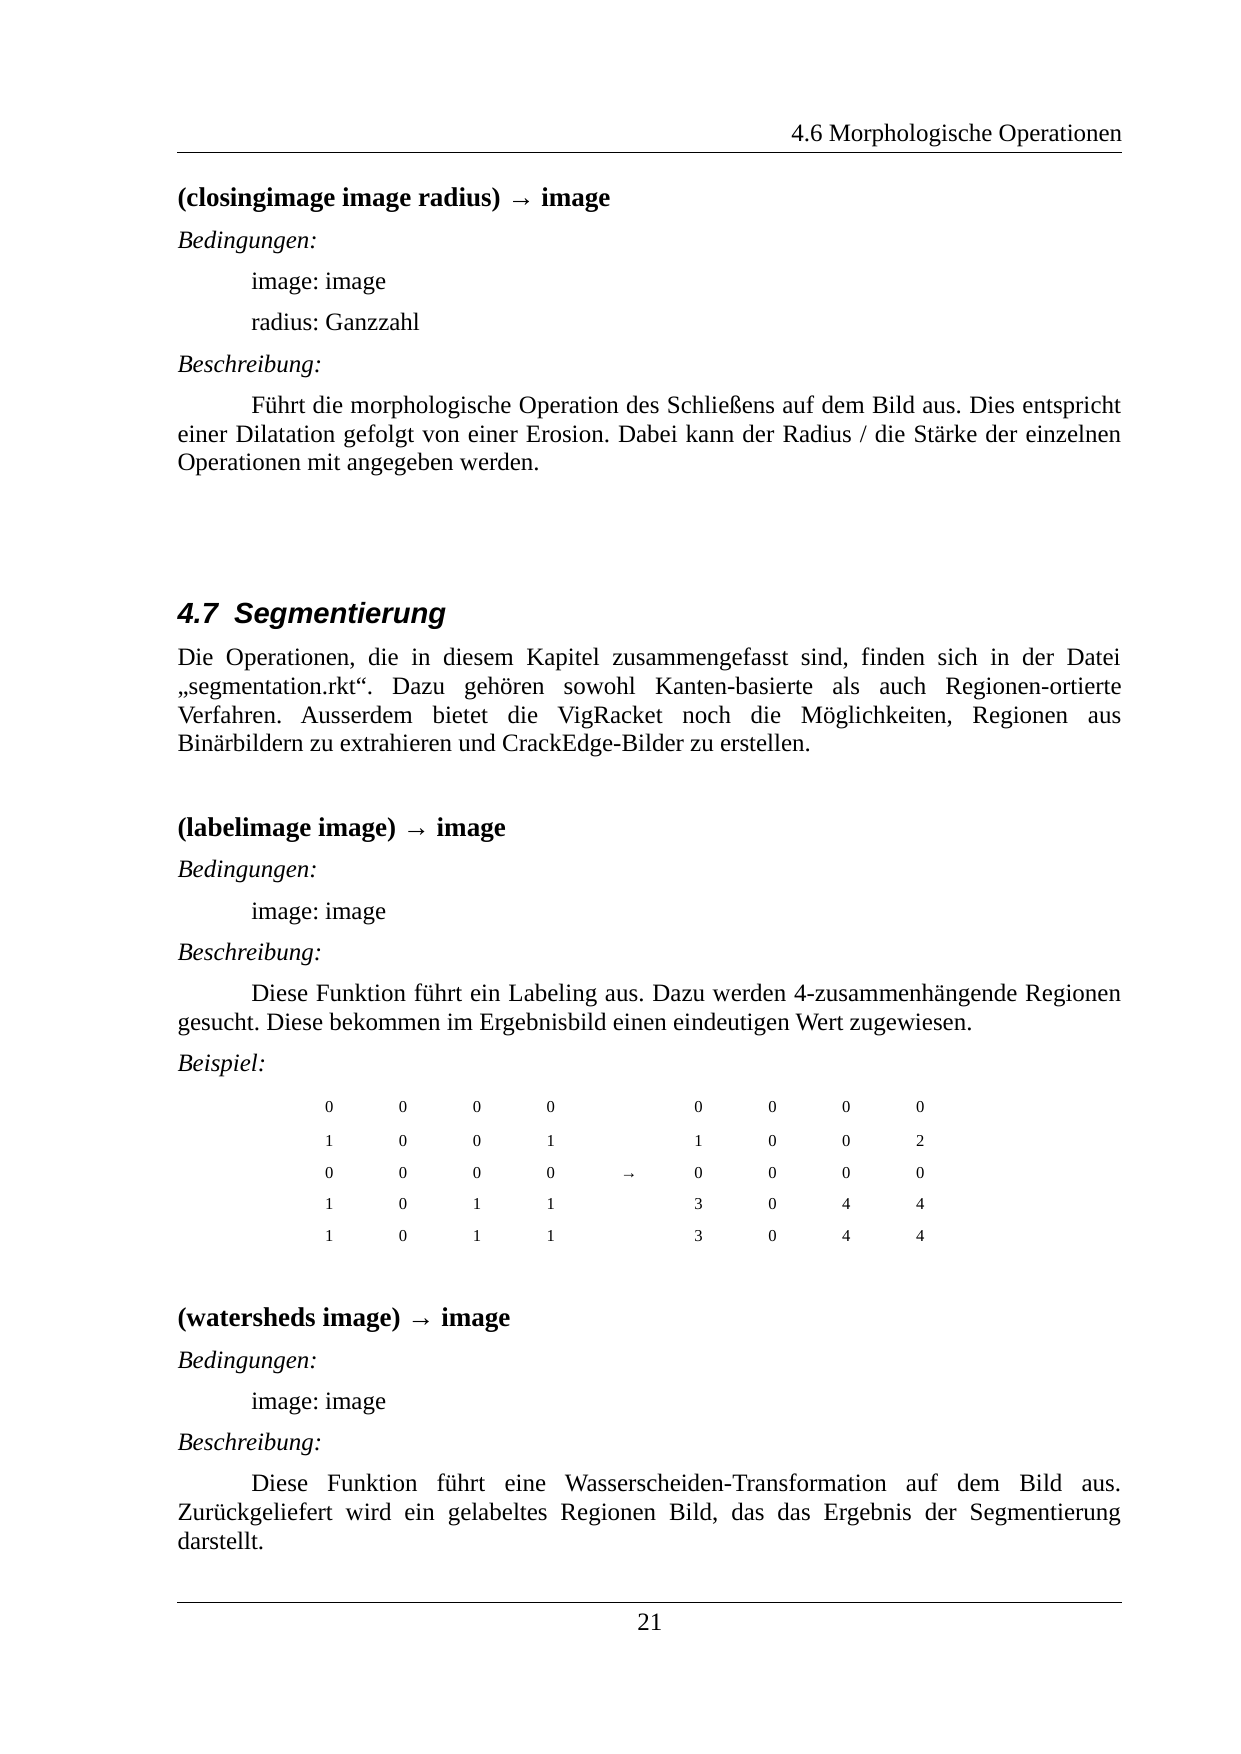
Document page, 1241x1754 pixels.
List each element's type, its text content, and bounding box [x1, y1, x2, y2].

text Bedingungen: [177, 225, 1122, 254]
text 1 0 1 1 3 0 4 4 [177, 1226, 1122, 1245]
text (closingimage image radius) → image [177, 181, 1122, 212]
text Beschreibung: [177, 349, 1122, 377]
text (watersheds image) → image [177, 1301, 1122, 1332]
text image: image [177, 1386, 1122, 1415]
text (labelimage image) → image [177, 811, 1122, 842]
text Beispiel: [177, 1048, 1122, 1077]
text Bedingungen: [177, 854, 1122, 883]
text Führt die morphologische Operation des Schließens auf dem Bild aus. Dies entspricht einer Dilatation gefolgt von einer Erosion. Dabei kann der Radius / die Stärke der einzelnen Operationen mit angegeben werden. [177, 390, 1122, 476]
text image: image [177, 266, 1122, 295]
text 0 0 0 0 → 0 0 0 0 [177, 1162, 1122, 1182]
text Beschreibung: [177, 1427, 1122, 1456]
text Die Operationen, die in diesem Kapitel zusammengefasst sind, finden sich in der Datei „segmentation.rkt“. Dazu gehören sowohl Kanten-basierte als auch Regionen-ortierte Verfahren. Ausserdem bietet die VigRacket noch die Möglichkeiten, Regionen aus Binärbildern zu extrahieren und CrackEdge-Bilder zu erstellen. [177, 642, 1122, 757]
text 0 0 0 0 0 0 0 0 [177, 1089, 1122, 1118]
text Beschreibung: [177, 937, 1122, 966]
text image: image [177, 896, 1122, 924]
text radius: Ganzzahl [177, 307, 1122, 336]
text 1 0 1 1 3 0 4 4 [177, 1194, 1122, 1213]
text Diese Funktion führt ein Labeling aus. Dazu werden 4-zusammenhängende Regionen gesucht. Diese bekommen im Ergebnisbild einen eindeutigen Wert zugewiesen. [177, 978, 1122, 1036]
text Bedingungen: [177, 1345, 1122, 1373]
text 1 0 0 1 1 0 0 2 [177, 1131, 1122, 1150]
subtitle 4.7 Segmentierung [177, 596, 1122, 630]
text Diese Funktion führt eine Wasserscheiden-Transformation auf dem Bild aus. Zurückgeliefert wird ein gelabeltes Regionen Bild, das das Ergebnis der Segmentierung darstellt. [177, 1468, 1122, 1555]
